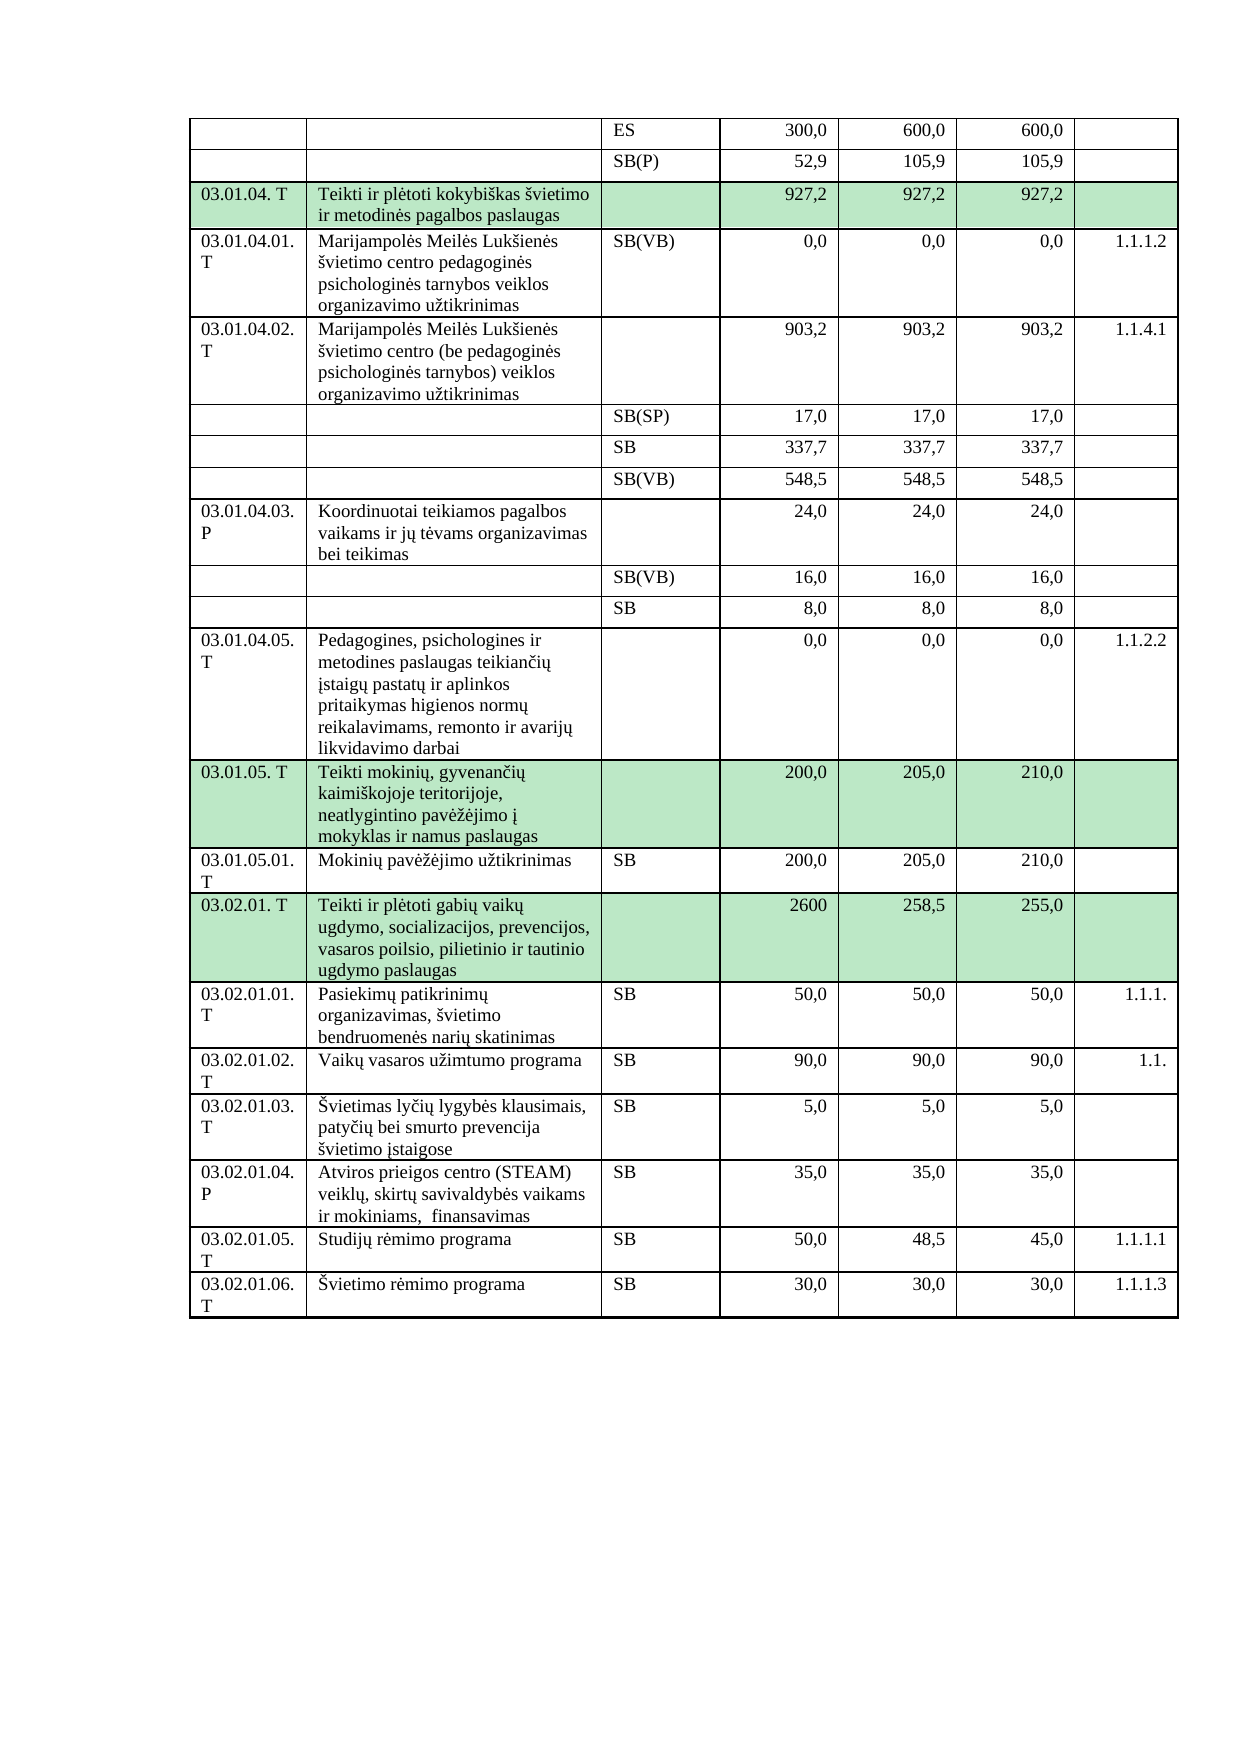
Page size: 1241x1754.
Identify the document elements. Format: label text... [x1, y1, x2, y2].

table_cell 50,0 [721, 983, 838, 1047]
table_cell [1179, 981, 1200, 1047]
table_cell 1.1. [1075, 1049, 1177, 1092]
table_cell 0,0 [839, 230, 956, 316]
table_cell [1075, 566, 1177, 596]
table_cell Marijampolės Meilės Lukšienės švietimo centro pedagoginės psichologinės tarnybos veiklos organizavimo užtikrinimas [307, 230, 601, 316]
table_cell [307, 119, 601, 149]
table_cell Pasiekimų patikrinimų organizavimas, švietimo bendruomenės narių skatinimas [307, 983, 601, 1047]
table_cell 24,0 [721, 500, 838, 565]
table_cell 200,0 [721, 761, 838, 847]
table_cell [1179, 498, 1200, 565]
table_cell 17,0 [957, 405, 1074, 435]
table_cell 24,0 [957, 500, 1074, 565]
table_cell 03.01.04.01. T [191, 230, 306, 316]
table_cell SB [602, 849, 719, 892]
table_cell [1179, 759, 1200, 847]
table_cell [1075, 468, 1177, 498]
table_cell Teikti ir plėtoti kokybiškas švietimo ir metodinės pagalbos paslaugas [307, 183, 601, 227]
table_cell 5,0 [721, 1095, 838, 1159]
table_cell SB(P) [602, 150, 719, 181]
table_cell 35,0 [721, 1161, 838, 1226]
table_cell 1.1.1.2 [1075, 230, 1177, 316]
table_cell 03.02.01.02. T [191, 1049, 306, 1092]
table_cell 03.02.01.05. T [191, 1228, 306, 1271]
table_cell 337,7 [839, 436, 956, 467]
table_cell 258,5 [839, 894, 956, 981]
table_cell 600,0 [839, 119, 956, 149]
table_cell [307, 436, 601, 467]
table_cell 927,2 [957, 183, 1074, 227]
table_cell 03.02.01. T [191, 894, 306, 981]
table_cell [1075, 597, 1177, 627]
table_cell [191, 468, 306, 498]
table_cell 03.01.05.01. T [191, 849, 306, 892]
table_cell SB [602, 1095, 719, 1159]
table_cell 548,5 [839, 468, 956, 498]
table_cell Švietimas lyčių lygybės klausimais, patyčių bei smurto prevencija švietimo įstaigose [307, 1095, 601, 1159]
table_cell [191, 119, 306, 149]
table_cell 927,2 [839, 183, 956, 227]
table_cell 300,0 [721, 119, 838, 149]
table_cell [1075, 761, 1177, 847]
table_cell [1179, 847, 1200, 892]
table_cell 0,0 [721, 230, 838, 316]
table_cell 255,0 [957, 894, 1074, 981]
table_cell [602, 761, 719, 847]
table_cell 5,0 [839, 1095, 956, 1159]
table_cell [307, 150, 601, 181]
table_cell [307, 566, 601, 596]
table_cell SB [602, 1273, 719, 1316]
table_cell 50,0 [839, 983, 956, 1047]
table_cell 105,9 [839, 150, 956, 181]
table_cell 0,0 [957, 629, 1074, 759]
table_cell 03.01.04.03. P [191, 500, 306, 565]
table_cell 105,9 [957, 150, 1074, 181]
table_cell Teikti ir plėtoti gabių vaikų ugdymo, socializacijos, prevencijos, vasaros poilsio, pilietinio ir tautinio ugdymo paslaugas [307, 894, 601, 981]
table_cell 205,0 [839, 849, 956, 892]
table_cell [1075, 119, 1177, 149]
table_cell [602, 894, 719, 981]
table_cell 50,0 [721, 1228, 838, 1271]
table_cell 548,5 [721, 468, 838, 498]
table_cell 30,0 [957, 1273, 1074, 1316]
table_cell [191, 436, 306, 467]
table_cell Studijų rėmimo programa [307, 1228, 601, 1271]
table_cell SB(VB) [602, 566, 719, 596]
table_cell 337,7 [721, 436, 838, 467]
table_cell [1179, 1093, 1200, 1159]
table_cell [1179, 404, 1200, 435]
table_cell Atviros prieigos centro (STEAM) veiklų, skirtų savivaldybės vaikams ir mokiniams, finansavimas [307, 1161, 601, 1226]
table_cell 2600 [721, 894, 838, 981]
table_cell [191, 566, 306, 596]
table_cell [1075, 500, 1177, 565]
table_cell 03.01.05. T [191, 761, 306, 847]
table_cell 03.02.01.01. T [191, 983, 306, 1047]
table_cell 17,0 [839, 405, 956, 435]
table_cell 45,0 [957, 1228, 1074, 1271]
table_cell 1.1.1.3 [1075, 1273, 1177, 1316]
table_cell [1179, 1159, 1200, 1226]
table_cell 5,0 [957, 1095, 1074, 1159]
table_cell 548,5 [957, 468, 1074, 498]
table_cell Vaikų vasaros užimtumo programa [307, 1049, 601, 1092]
table_cell 03.02.01.03. T [191, 1095, 306, 1159]
table_cell [1075, 405, 1177, 435]
table_cell [1179, 118, 1200, 149]
table_cell 03.01.04.02. T [191, 318, 306, 404]
table_cell Koordinuotai teikiamos pagalbos vaikams ir jų tėvams organizavimas bei teikimas [307, 500, 601, 565]
table_cell Švietimo rėmimo programa [307, 1273, 601, 1316]
table_cell 03.02.01.04. P [191, 1161, 306, 1226]
table_cell [191, 150, 306, 181]
table_cell 927,2 [721, 183, 838, 227]
table_cell 8,0 [721, 597, 838, 627]
table_cell 16,0 [957, 566, 1074, 596]
table_cell 0,0 [721, 629, 838, 759]
table_cell 90,0 [839, 1049, 956, 1092]
table_cell [1179, 435, 1200, 467]
table_cell SB [602, 1161, 719, 1226]
table_cell 35,0 [957, 1161, 1074, 1226]
table_cell Pedagogines, psichologines ir metodines paslaugas teikiančių įstaigų pastatų ir aplinkos pritaikymas higienos normų reikalavimams, remonto ir avarijų likvidavimo darbai [307, 629, 601, 759]
table_cell [1075, 894, 1177, 981]
table_cell 1.1.2.2 [1075, 629, 1177, 759]
table_cell [307, 597, 601, 627]
table_cell 0,0 [839, 629, 956, 759]
table_cell 1.1.1. [1075, 983, 1177, 1047]
table_cell Mokinių pavėžėjimo užtikrinimas [307, 849, 601, 892]
table_cell SB(SP) [602, 405, 719, 435]
table_cell 03.01.04.05. T [191, 629, 306, 759]
table_cell [1075, 849, 1177, 892]
table_cell 0,0 [957, 230, 1074, 316]
table_cell 52,9 [721, 150, 838, 181]
table_cell 903,2 [839, 318, 956, 404]
table_cell [1075, 1095, 1177, 1159]
table_cell [602, 183, 719, 227]
table_cell [1179, 565, 1200, 596]
table_cell 903,2 [957, 318, 1074, 404]
table_cell [191, 405, 306, 435]
table_cell [307, 405, 601, 435]
table_cell 48,5 [839, 1228, 956, 1271]
table_cell 1.1.1.1 [1075, 1228, 1177, 1271]
table_cell 8,0 [957, 597, 1074, 627]
table_cell SB [602, 597, 719, 627]
table_cell [1075, 1161, 1177, 1226]
table_cell 210,0 [957, 849, 1074, 892]
table_cell 16,0 [839, 566, 956, 596]
table_cell [602, 318, 719, 404]
table_cell 17,0 [721, 405, 838, 435]
table_cell ES [602, 119, 719, 149]
table_cell [1179, 316, 1200, 404]
table_cell [1179, 181, 1200, 227]
table_cell [1075, 183, 1177, 227]
table_cell 24,0 [839, 500, 956, 565]
table_cell 50,0 [957, 983, 1074, 1047]
table_cell 903,2 [721, 318, 838, 404]
table_cell 600,0 [957, 119, 1074, 149]
table_cell [191, 597, 306, 627]
table_cell 03.02.01.06. T [191, 1273, 306, 1316]
table_cell [1179, 1226, 1200, 1271]
table_cell 205,0 [839, 761, 956, 847]
table_cell Marijampolės Meilės Lukšienės švietimo centro (be pedagoginės psichologinės tarnybos) veiklos organizavimo užtikrinimas [307, 318, 601, 404]
table_cell 35,0 [839, 1161, 956, 1226]
table_cell SB [602, 1049, 719, 1092]
table_cell 8,0 [839, 597, 956, 627]
table_cell [602, 629, 719, 759]
table_cell [1179, 149, 1200, 181]
table_cell [307, 468, 601, 498]
table_cell SB [602, 436, 719, 467]
table_cell 30,0 [839, 1273, 956, 1316]
table_cell 03.01.04. T [191, 183, 306, 227]
table_cell [1179, 1271, 1200, 1316]
table_cell 210,0 [957, 761, 1074, 847]
table_cell [1179, 1047, 1200, 1092]
table_cell 337,7 [957, 436, 1074, 467]
table_cell 90,0 [721, 1049, 838, 1092]
table_cell Teikti mokinių, gyvenančių kaimiškojoje teritorijoje, neatlygintino pavėžėjimo į mokyklas ir namus paslaugas [307, 761, 601, 847]
table_cell [1179, 467, 1200, 498]
table_cell [1179, 892, 1200, 981]
table_cell [1179, 228, 1200, 316]
table_cell [1179, 596, 1200, 627]
table_cell 16,0 [721, 566, 838, 596]
table_cell 90,0 [957, 1049, 1074, 1092]
table_cell [1179, 627, 1200, 759]
table_cell SB [602, 1228, 719, 1271]
table_cell 30,0 [721, 1273, 838, 1316]
table_cell 200,0 [721, 849, 838, 892]
table_cell SB(VB) [602, 468, 719, 498]
table_cell 1.1.4.1 [1075, 318, 1177, 404]
table_cell SB [602, 983, 719, 1047]
table_cell [1075, 150, 1177, 181]
table_cell SB(VB) [602, 230, 719, 316]
table_cell [602, 500, 719, 565]
table_cell [1075, 436, 1177, 467]
